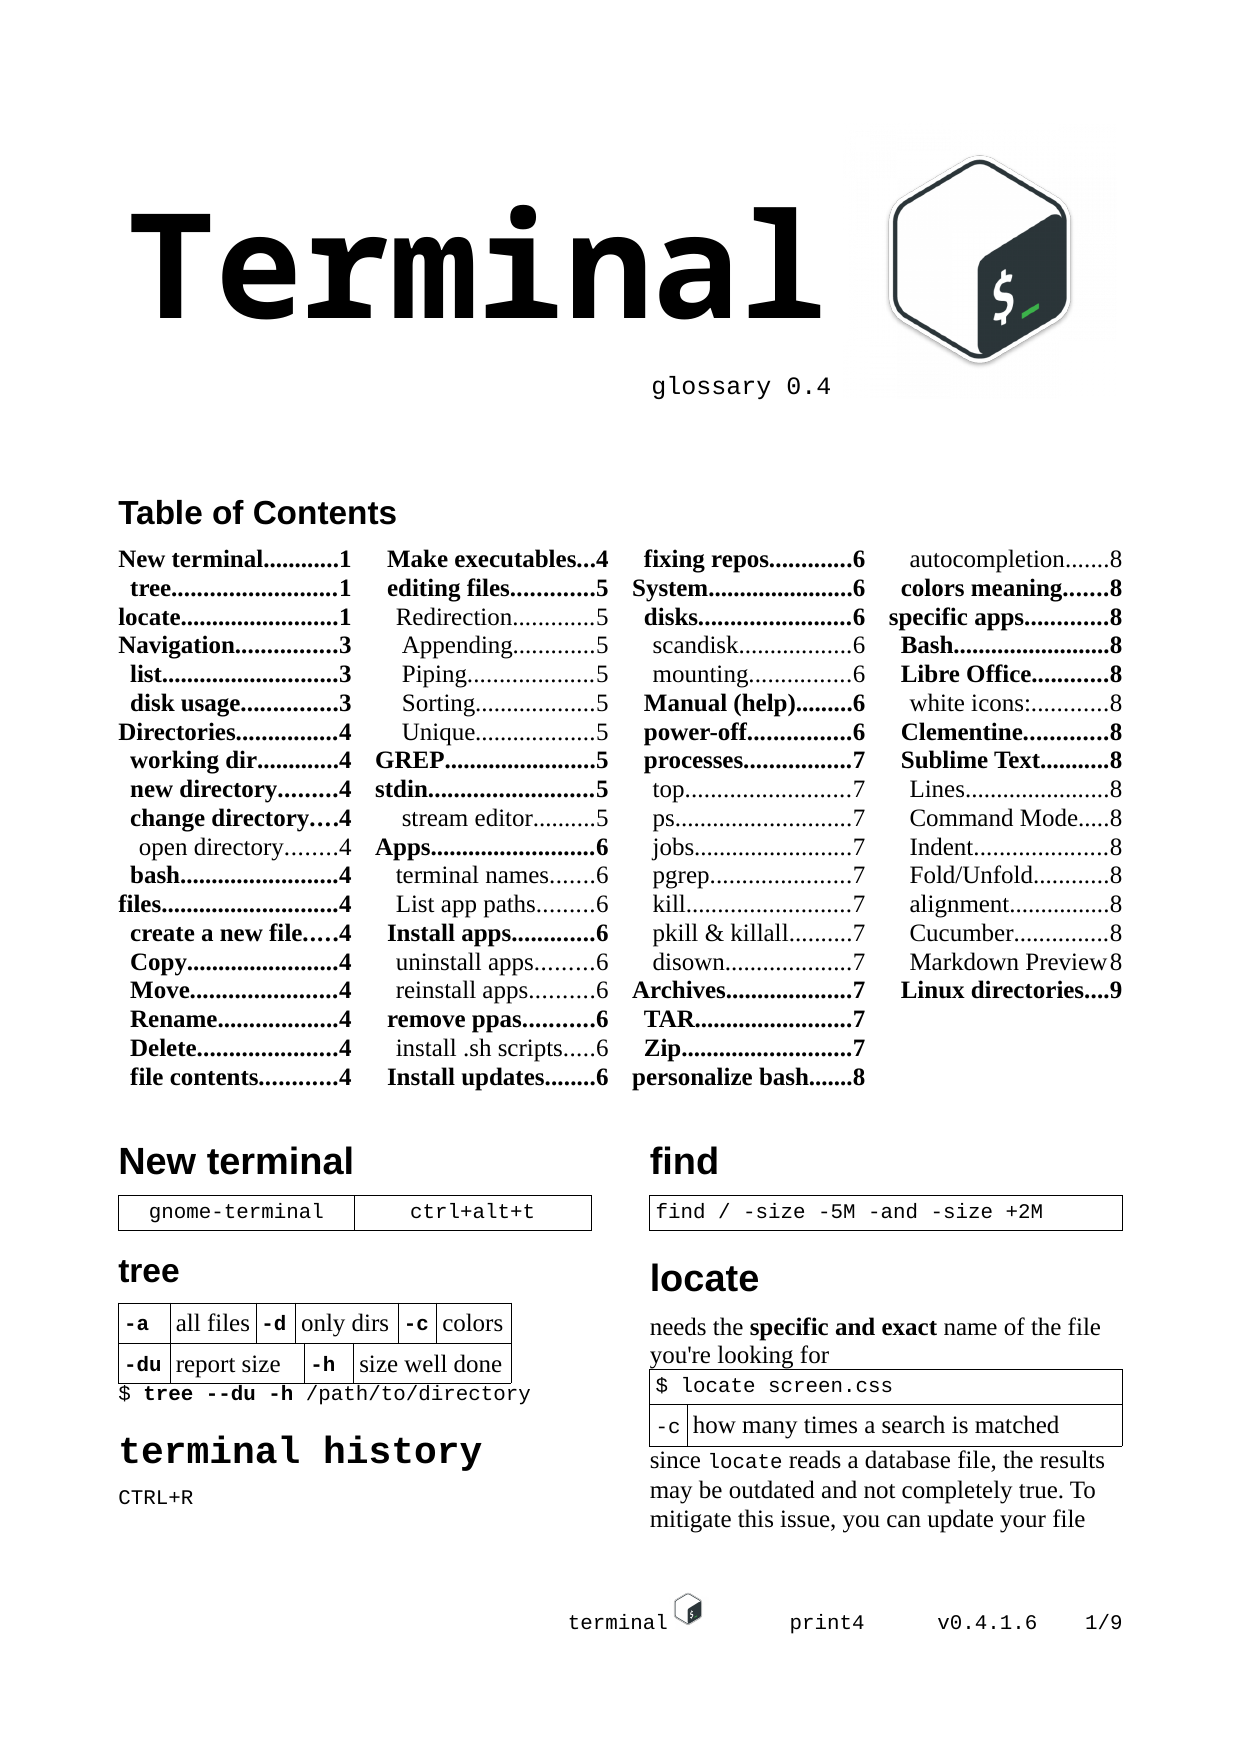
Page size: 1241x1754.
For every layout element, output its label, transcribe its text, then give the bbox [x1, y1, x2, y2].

table_header colors [437, 1304, 511, 1343]
text kill 7 [652, 889, 865, 918]
text Fold/Unfold 8 [909, 860, 1122, 889]
text ps 7 [652, 803, 865, 832]
text Make executables 4 [387, 544, 608, 573]
text Sublime Text 8 [901, 745, 1122, 774]
text bash 4 [130, 860, 351, 889]
text list 3 [130, 659, 351, 688]
text needs the specific and exact name of the file you're looking for [649, 1312, 1122, 1369]
table_cell report size [171, 1344, 304, 1383]
text change directory 4 [130, 803, 351, 832]
text working dir 4 [130, 745, 351, 774]
table_header find / -size -5M -and -size +2M [650, 1196, 1122, 1230]
text autocompletion 8 [909, 544, 1122, 573]
text uninstall apps 6 [396, 947, 608, 975]
text Delete 4 [130, 1033, 351, 1062]
text fixing repos 6 [644, 544, 865, 573]
table_header $ locate screen.css [650, 1370, 1122, 1404]
text disk usage 3 [130, 688, 351, 717]
text Zip 7 [644, 1033, 865, 1062]
text reinstall apps 6 [396, 975, 608, 1004]
text personalize bash 8 [632, 1062, 865, 1090]
text processes 7 [644, 745, 865, 774]
subtitle locate [649, 1256, 1122, 1299]
text top 7 [652, 774, 865, 803]
text since locate reads a database file, the results may be outdated and not completely true. To mitigate this issue, you can update your file [649, 1447, 1122, 1533]
text Markdown Preview 8 [909, 947, 1122, 975]
table_cell -c [650, 1405, 687, 1446]
text create a new file 4 [130, 918, 351, 947]
text Appending 5 [402, 630, 608, 659]
text file contents 4 [130, 1062, 351, 1090]
subtitle New terminal [118, 1139, 591, 1183]
text Rename 4 [130, 1004, 351, 1033]
text New terminal 1 [118, 544, 351, 573]
text Move 4 [130, 975, 351, 1004]
subtitle find [649, 1139, 1122, 1183]
table_header ctrl+alt+t [355, 1196, 591, 1230]
text Linux directories 9 [901, 975, 1122, 1004]
text Install apps 6 [387, 918, 608, 947]
text pkill & killall 7 [652, 918, 865, 947]
text System 6 [632, 573, 865, 602]
text specific apps 8 [889, 602, 1122, 630]
text install .sh scripts 6 [396, 1033, 608, 1062]
text Archives 7 [632, 975, 865, 1004]
table_cell how many times a search is matched [688, 1405, 1122, 1446]
subtitle Table of Contents [118, 493, 1122, 532]
text open directory 4 [139, 832, 351, 860]
text stdin 5 [375, 774, 608, 803]
table_header -d [257, 1304, 295, 1343]
text Cucumber 8 [909, 918, 1122, 947]
text Sorting 5 [402, 688, 608, 717]
text CTRL+R [118, 1487, 591, 1511]
text Directories 4 [118, 717, 351, 745]
subtitle terminal history [118, 1432, 591, 1475]
text TAR 7 [644, 1004, 865, 1033]
text Copy 4 [130, 947, 351, 975]
text Indent 8 [909, 832, 1122, 860]
table_header Terminal glossary 0.4 [118, 118, 837, 421]
text colors meaning 8 [901, 573, 1122, 602]
text files 4 [118, 889, 351, 918]
text disown 7 [652, 947, 865, 975]
text power-off 6 [644, 717, 865, 745]
picture [842, 123, 1117, 399]
text Bash 8 [901, 630, 1122, 659]
text tree 1 [130, 573, 351, 602]
text Piping 5 [402, 659, 608, 688]
text alignment 8 [909, 889, 1122, 918]
text Manual (help) 6 [644, 688, 865, 717]
text Redirection 5 [396, 602, 608, 630]
text GREP 5 [375, 745, 608, 774]
text jobs 7 [652, 832, 865, 860]
text List app paths 6 [396, 889, 608, 918]
text Clementine 8 [901, 717, 1122, 745]
text Command Mode 8 [909, 803, 1122, 832]
text Unique 5 [402, 717, 608, 745]
text stream editor 5 [402, 803, 608, 832]
text new directory 4 [130, 774, 351, 803]
text disks 6 [644, 602, 865, 630]
table_header -a [119, 1304, 170, 1343]
table_header gnome-terminal [119, 1196, 354, 1230]
text scandisk 6 [652, 630, 865, 659]
text Libre Office 8 [901, 659, 1122, 688]
text $ tree --du -h /path/to/directory [118, 1383, 591, 1407]
text Navigation 3 [118, 630, 351, 659]
text pgrep 7 [652, 860, 865, 889]
text locate 1 [118, 602, 351, 630]
table_cell -h [305, 1344, 353, 1383]
table_cell -du [119, 1344, 170, 1383]
text editing files 5 [387, 573, 608, 602]
text Lines 8 [909, 774, 1122, 803]
text mounting 6 [652, 659, 865, 688]
text white icons: 8 [909, 688, 1122, 717]
table_header only dirs [296, 1304, 398, 1343]
table_header -c [399, 1304, 436, 1343]
text Install updates 6 [387, 1062, 608, 1090]
subtitle tree [118, 1251, 591, 1290]
text remove ppas 6 [387, 1004, 608, 1033]
table_cell size well done [354, 1344, 511, 1383]
picture [667, 1588, 709, 1630]
table_header [837, 118, 1123, 421]
text terminal names 6 [396, 860, 608, 889]
text Apps 6 [375, 832, 608, 860]
table_header all files [171, 1304, 256, 1343]
